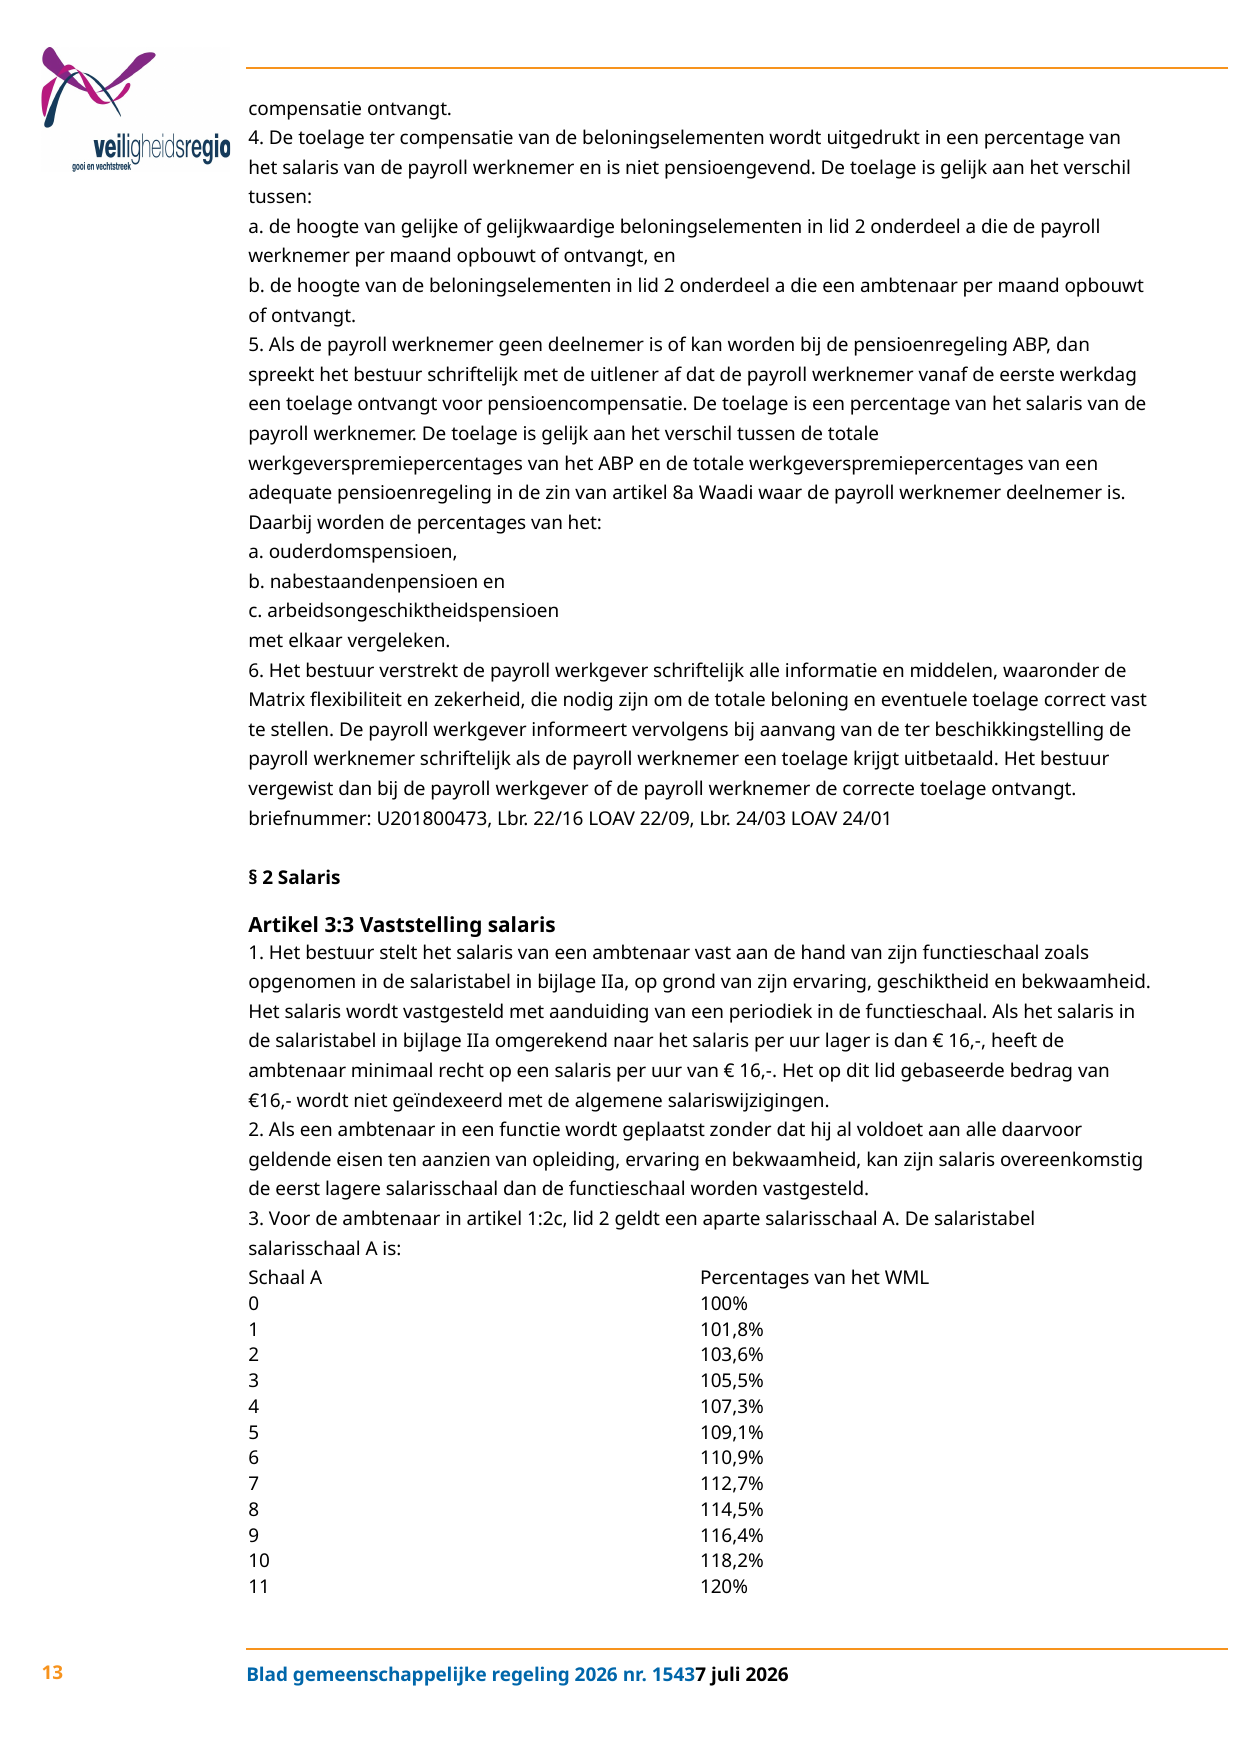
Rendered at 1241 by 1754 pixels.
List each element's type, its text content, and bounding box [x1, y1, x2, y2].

text b. de hoogte van de beloningselementen in lid 2 onderdeel a die een ambtenaar per maand opbouwt of ontvangt. [248, 272, 1152, 328]
text a. de hoogte van gelijke of gelijkwaardige beloningselementen in lid 2 onderdeel a die de payroll werknemer per maand opbouwt of ontvangt, en [248, 213, 1152, 268]
table_cell 107,3% [700, 1393, 1152, 1419]
table_cell 114,5% [700, 1496, 1152, 1522]
table_cell 109,1% [700, 1419, 1152, 1444]
text Artikel 3:3 Vaststelling salaris [248, 911, 1152, 939]
table_cell 8 [248, 1496, 700, 1522]
table_cell 4 [248, 1393, 700, 1419]
table_cell 116,4% [700, 1522, 1152, 1547]
table_cell 6 [248, 1445, 700, 1470]
text 4. De toelage ter compensatie van de beloningselementen wordt uitgedrukt in een percentage van het salaris van de payroll werknemer en is niet pensioengevend. De toelage is gelijk aan het verschil tussen: [248, 124, 1152, 209]
text 5. Als de payroll werknemer geen deelnemer is of kan worden bij de pensioenregeling ABP, dan spreekt het bestuur schriftelijk met de uitlener af dat de payroll werknemer vanaf de eerste werkdag een toelage ontvangt voor pensioencompensatie. De toelage is een percentage van het salaris van de payroll werknemer. De toelage is gelijk aan het verschil tussen de totale werkgeverspremiepercentages van het ABP en de totale werkgeverspremiepercentages van een adequate pensioenregeling in de zin van artikel 8a Waadi waar de payroll werknemer deelnemer is. Daarbij worden de percentages van het: [248, 331, 1152, 535]
text 1. Het bestuur stelt het salaris van een ambtenaar vast aan de hand van zijn functieschaal zoals opgenomen in de salaristabel in bijlage IIa, op grond van zijn ervaring, geschiktheid en bekwaamheid. Het salaris wordt vastgesteld met aanduiding van een periodiek in de functieschaal. Als het salaris in de salaristabel in bijlage IIa omgerekend naar het salaris per uur lager is dan € 16,-, heeft de ambtenaar minimaal recht op een salaris per uur van € 16,-. Het op dit lid gebaseerde bedrag van €16,- wordt niet geïndexeerd met de algemene salariswijzigingen. [248, 939, 1152, 1113]
table_cell 100% [700, 1290, 1152, 1316]
table_cell 11 [248, 1573, 700, 1599]
table_header Percentages van het WML [700, 1265, 1152, 1290]
table_cell 5 [248, 1419, 700, 1444]
table_cell 3 [248, 1368, 700, 1393]
text met elkaar vergeleken. [248, 627, 1152, 653]
table_cell 120% [700, 1573, 1152, 1599]
picture [41, 47, 231, 172]
table_cell 0 [248, 1290, 700, 1316]
table_cell 10 [248, 1548, 700, 1573]
text compensatie ontvangt. [248, 95, 1152, 121]
text § 2 Salaris [248, 864, 1152, 890]
text 6. Het bestuur verstrekt de payroll werkgever schriftelijk alle informatie en middelen, waaronder de Matrix flexibiliteit en zekerheid, die nodig zijn om de totale beloning en eventuele toelage correct vast te stellen. De payroll werkgever informeert vervolgens bij aanvang van de ter beschikkingstelling de payroll werknemer schriftelijk als de payroll werknemer een toelage krijgt uitbetaald. Het bestuur vergewist dan bij de payroll werkgever of de payroll werknemer de correcte toelage ontvangt. [248, 657, 1152, 801]
table_cell 112,7% [700, 1470, 1152, 1496]
table_cell 110,9% [700, 1445, 1152, 1470]
text 2. Als een ambtenaar in een functie wordt geplaatst zonder dat hij al voldoet aan alle daarvoor geldende eisen ten aanzien van opleiding, ervaring en bekwaamheid, kan zijn salaris overeenkomstig de eerst lagere salarisschaal dan de functieschaal worden vastgesteld. [248, 1116, 1152, 1201]
text 3. Voor de ambtenaar in artikel 1:2c, lid 2 geldt een aparte salarisschaal A. De salaristabel salarisschaal A is: [248, 1205, 1152, 1261]
table_cell 103,6% [700, 1342, 1152, 1367]
table_cell 7 [248, 1470, 700, 1496]
text briefnummer: U201800473, Lbr. 22/16 LOAV 22/09, Lbr. 24/03 LOAV 24/01 [248, 805, 1152, 831]
text c. arbeidsongeschiktheidspensioen [248, 598, 1152, 623]
text b. nabestaandenpensioen en [248, 568, 1152, 594]
text a. ouderdomspensioen, [248, 538, 1152, 564]
table_cell 118,2% [700, 1548, 1152, 1573]
table_cell 101,8% [700, 1316, 1152, 1342]
table_cell 9 [248, 1522, 700, 1547]
table_cell 1 [248, 1316, 700, 1342]
table_cell 105,5% [700, 1368, 1152, 1393]
table_cell 2 [248, 1342, 700, 1367]
table_header Schaal A [248, 1265, 700, 1290]
